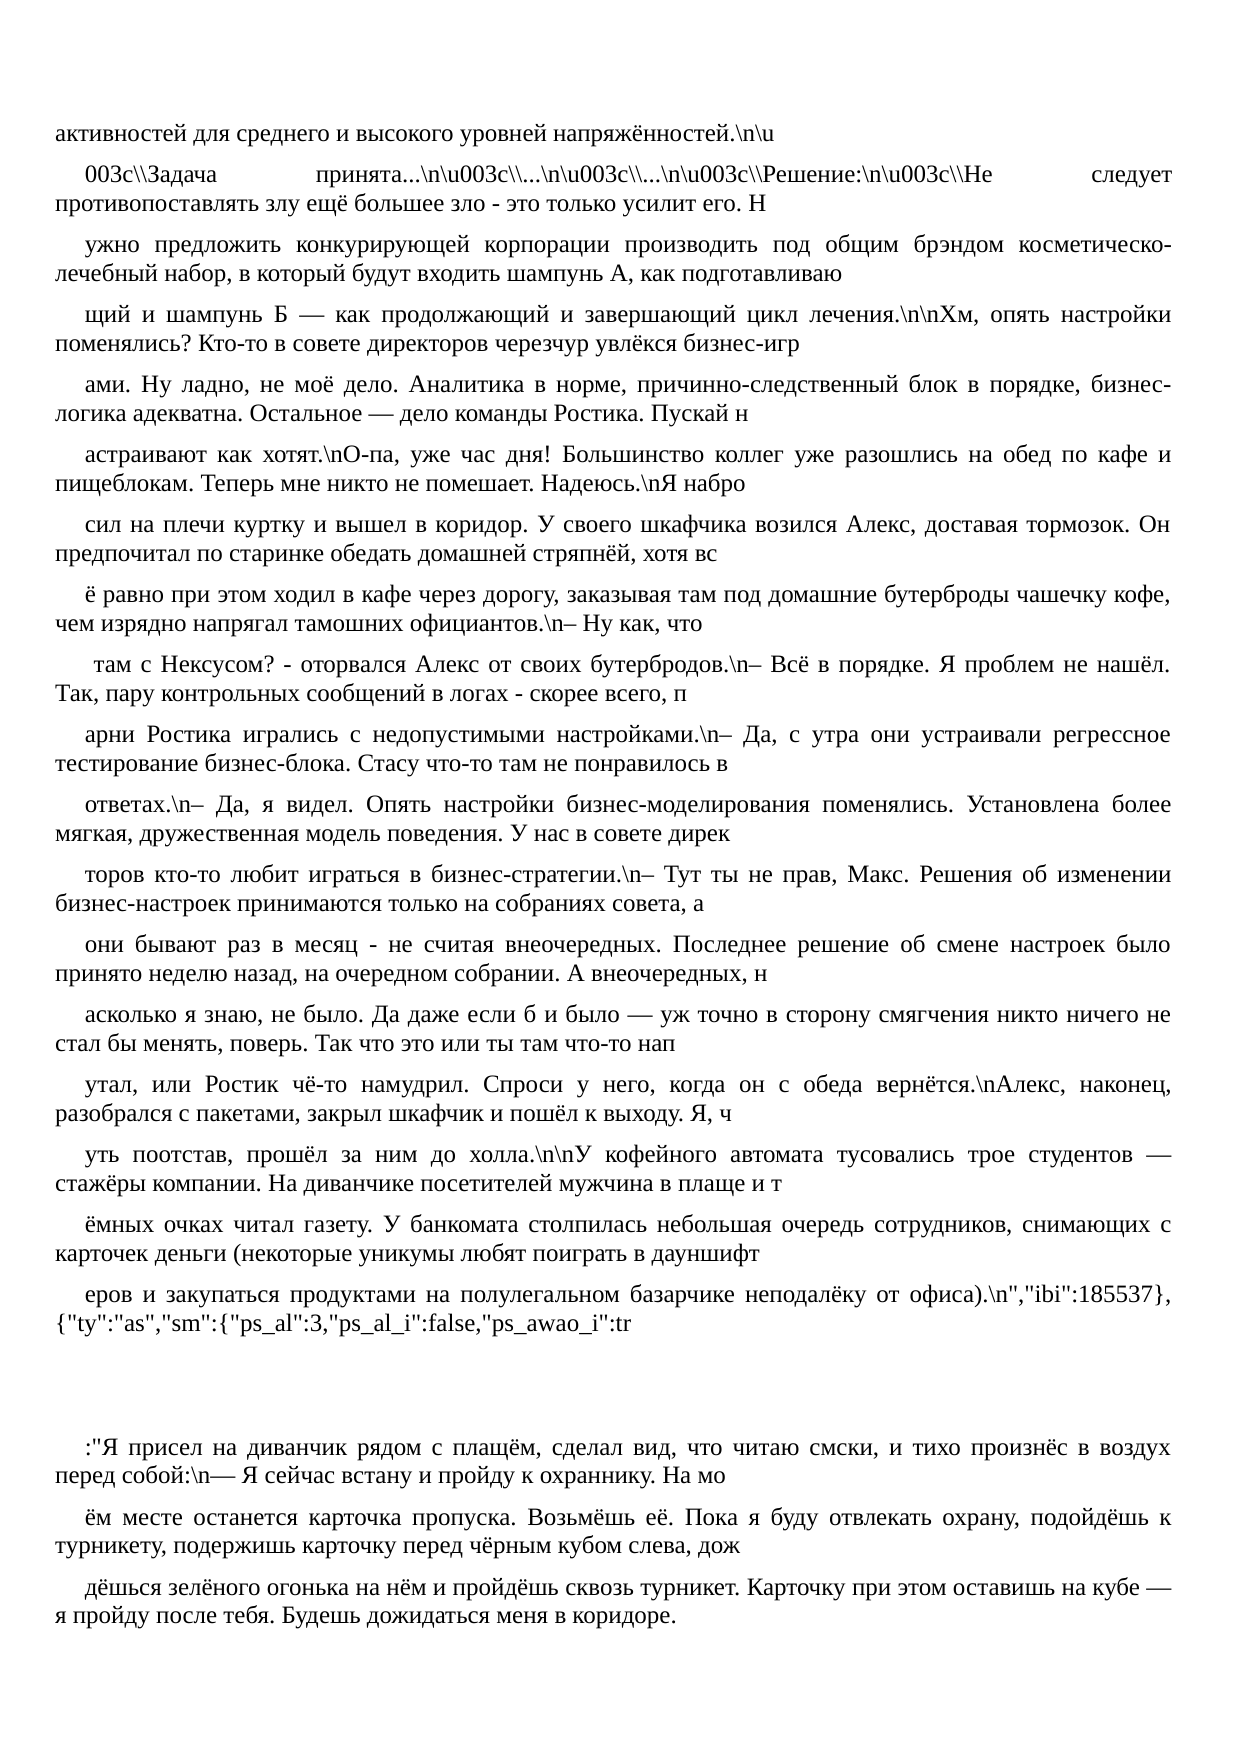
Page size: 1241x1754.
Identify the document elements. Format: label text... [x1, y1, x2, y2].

text арни Ростика игрались с недопустимыми настройками.\n– Да, с утра они устраивали регрессное тестирование бизнес-блока. Стасу что-то там не понравилось в [55, 719, 1172, 777]
text еров и закупаться продуктами на полулегальном базарчике неподалёку от офиса).\n","ibi":185537},{"ty":"as","sm":{"ps_al":3,"ps_al_i":false,"ps_awao_i":tr [55, 1279, 1172, 1337]
text астраивают как хотят.\nО-па, уже час дня! Большинство коллег уже разошлись на обед по кафе и пищеблокам. Теперь мне никто не помешает. Надеюсь.\nЯ набро [55, 439, 1172, 497]
text ужно предложить конкурирующей корпорации производить под общим брэндом косметическо-лечебный набор, в который будут входить шампунь А, как подготавливаю [55, 229, 1172, 287]
text 003c\\Задача принята...\n\u003c\\...\n\u003c\\...\n\u003c\\Решение:\n\u003c\\Не следует противопоставлять злу ещё большее зло - это только усилит его. Н [55, 159, 1172, 217]
text :"Я присел на диванчик рядом с плащём, сделал вид, что читаю смски, и тихо произнёс в воздух перед собой:\n— Я сейчас встану и пройду к охраннику. На мо [55, 1432, 1172, 1489]
text ём месте останется карточка пропуска. Возьмёшь её. Пока я буду отвлекать охрану, подойдёшь к турникету, подержишь карточку перед чёрным кубом слева, дож [55, 1502, 1172, 1559]
text щий и шампунь Б — как продолжающий и завершающий цикл лечения.\n\nХм, опять настройки поменялись? Кто-то в совете директоров черезчур увлёкся бизнес-игр [55, 299, 1172, 357]
text дёшься зелёного огонька на нём и пройдёшь сквозь турникет. Карточку при этом оставишь на кубе — я пройду после тебя. Будешь дожидаться меня в коридоре. [55, 1572, 1172, 1629]
text там с Нексусом? - оторвался Алекс от своих бутербродов.\n– Всё в порядке. Я проблем не нашёл. Так, пару контрольных сообщений в логах - скорее всего, п [55, 649, 1172, 707]
text активностей для среднего и высокого уровней напряжённостей.\n\u [55, 118, 1172, 147]
text уть поотстав, прошёл за ним до холла.\n\nУ кофейного автомата тусовались трое студентов — стажёры компании. На диванчике посетителей мужчина в плаще и т [55, 1139, 1172, 1197]
text ами. Ну ладно, не моё дело. Аналитика в норме, причинно-следственный блок в порядке, бизнес-логика адекватна. Остальное — дело команды Ростика. Пускай н [55, 369, 1172, 427]
text торов кто-то любит играться в бизнес-стратегии.\n– Тут ты не прав, Макс. Решения об изменении бизнес-настроек принимаются только на собраниях совета, а [55, 859, 1172, 917]
text утал, или Ростик чё-то намудрил. Спроси у него, когда он с обеда вернётся.\nАлекс, наконец, разобрался с пакетами, закрыл шкафчик и пошёл к выходу. Я, ч [55, 1069, 1172, 1127]
text они бывают раз в месяц - не считая внеочередных. Последнее решение об смене настроек было принято неделю назад, на очередном собрании. А внеочередных, н [55, 929, 1172, 987]
text ёмных очках читал газету. У банкомата столпилась небольшая очередь сотрудников, снимающих с карточек деньги (некоторые уникумы любят поиграть в дауншифт [55, 1209, 1172, 1267]
text асколько я знаю, не было. Да даже если б и было — уж точно в сторону смягчения никто ничего не стал бы менять, поверь. Так что это или ты там что-то нап [55, 999, 1172, 1057]
text ё равно при этом ходил в кафе через дорогу, заказывая там под домашние бутерброды чашечку кофе, чем изрядно напрягал тамошних официантов.\n– Ну как, что [55, 579, 1172, 637]
text ответах.\n– Да, я видел. Опять настройки бизнес-моделирования поменялись. Установлена более мягкая, дружественная модель поведения. У нас в совете дирек [55, 789, 1172, 847]
text сил на плечи куртку и вышел в коридор. У своего шкафчика возился Алекс, доставая тормозок. Он предпочитал по старинке обедать домашней стряпнёй, хотя вс [55, 509, 1172, 567]
